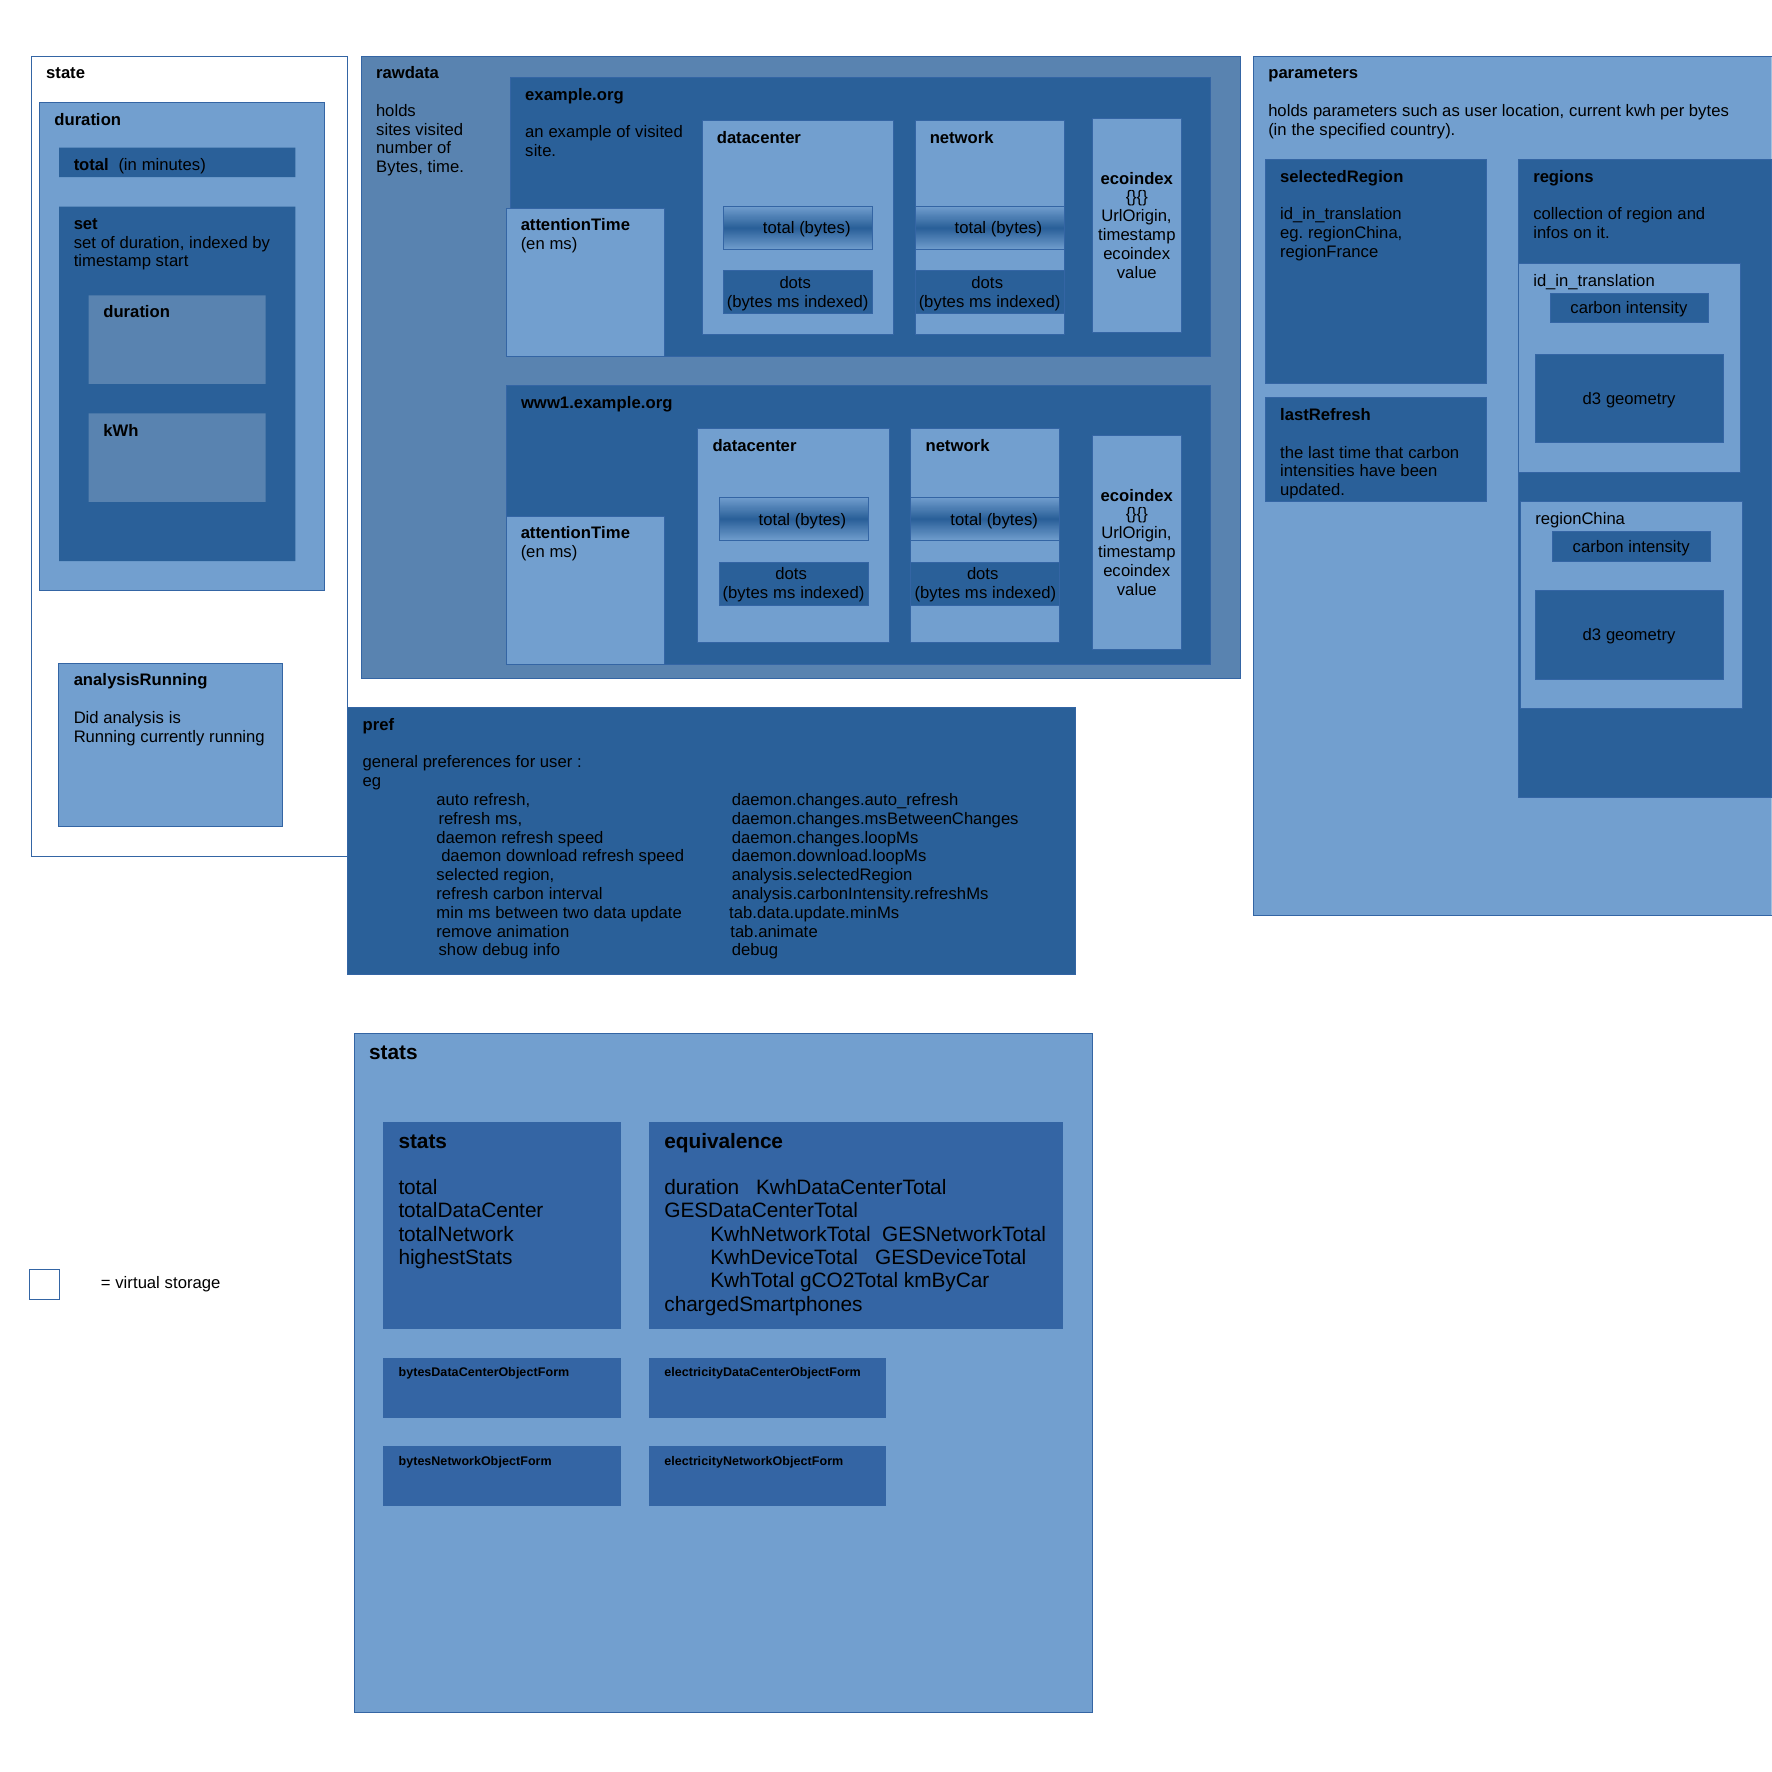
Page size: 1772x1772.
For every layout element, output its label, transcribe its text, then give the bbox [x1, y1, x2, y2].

text_box duration [88, 295, 266, 384]
text_box attentionTime (en ms) [506, 208, 665, 357]
text_box kWh [88, 413, 266, 502]
text_box dots (bytes ms indexed) [723, 270, 873, 314]
text_box selectedRegion id_in_translation eg. regionChina, regionFrance [1265, 159, 1487, 384]
text_box bytesDataCenterObjectForm [383, 1358, 621, 1418]
text_box equivalence duration KwhDataCenterTotal GESDataCenterTotal KwhNetworkTotal GESNetworkTotal KwhDeviceTotal GESDeviceTotal KwhTotal gCO2Total kmByCar chargedSmartphones [649, 1122, 1063, 1329]
text_box rawdata holds sites visited number of Bytes, time. [361, 56, 1241, 679]
text_box ecoindex {}{} UrlOrigin, timestamp ecoindex value [1092, 435, 1182, 650]
text_box dots (bytes ms indexed) [915, 270, 1065, 314]
text_box state [31, 56, 348, 857]
text_box lastRefresh the last time that carbon intensities have been updated. [1265, 397, 1487, 502]
text_box id_in_translation [1518, 263, 1741, 473]
text_box total (in minutes) [59, 147, 296, 178]
text_box bytesNetworkObjectForm [383, 1446, 621, 1506]
text_box network [910, 541, 1060, 562]
text_box www1.example.org [506, 385, 1211, 665]
text_box electricityNetworkObjectForm [649, 1446, 886, 1506]
text_box ecoindex {}{} UrlOrigin, timestamp ecoindex value [1092, 118, 1182, 333]
text_box carbon intensity [1552, 531, 1711, 562]
text_box dots (bytes ms indexed) [719, 562, 869, 606]
text_box set set of duration, indexed by timestamp start [59, 206, 296, 562]
text_box network [910, 428, 1060, 497]
text_box network [915, 120, 1065, 206]
text_box total (bytes) [719, 497, 869, 541]
text_box network [915, 250, 1065, 270]
text_box total (bytes) [915, 206, 1065, 250]
text_box pref general preferences for user : eg auto refresh, daemon.changes.auto_refresh refresh ms, daemon.changes.msBetweenChanges daemon refresh speed daemon.changes.loopMs daemon download refresh speed daemon.download.loopMs selected region, analysis.selectedRegion refresh carbon interval analysis.carbonIntensity.refreshMs min ms between two data update tab.data.update.minMs remove animation tab.animate show debug info debug [347, 707, 1076, 975]
text_box d3 geometry [1535, 590, 1724, 680]
text_box = virtual storage [85, 1265, 236, 1300]
text_box carbon intensity [1550, 293, 1709, 323]
text_box regions collection of region and infos on it. [1518, 159, 1772, 798]
text_box total (bytes) [723, 206, 873, 250]
text_box d3 geometry [1535, 354, 1724, 443]
text_box electricityDataCenterObjectForm [649, 1358, 886, 1418]
text_box attentionTime (en ms) [506, 516, 665, 665]
text_box total (bytes) [910, 497, 1060, 541]
text_box parameters holds parameters such as user location, current kwh per bytes (in the specified country). [1253, 56, 1772, 916]
text_box stats [354, 1033, 1093, 1713]
text_box example.org an example of visited site. [510, 77, 1211, 357]
text_box dots (bytes ms indexed) [910, 562, 1060, 606]
text_box datacenter [697, 428, 890, 643]
text_box datacenter [702, 120, 894, 335]
text_box network [910, 606, 1060, 643]
text_box regionChina [1520, 501, 1743, 709]
text_box [29, 1269, 60, 1300]
text_box stats total totalDataCenter totalNetwork highestStats [383, 1122, 621, 1329]
text_box network [915, 314, 1065, 335]
